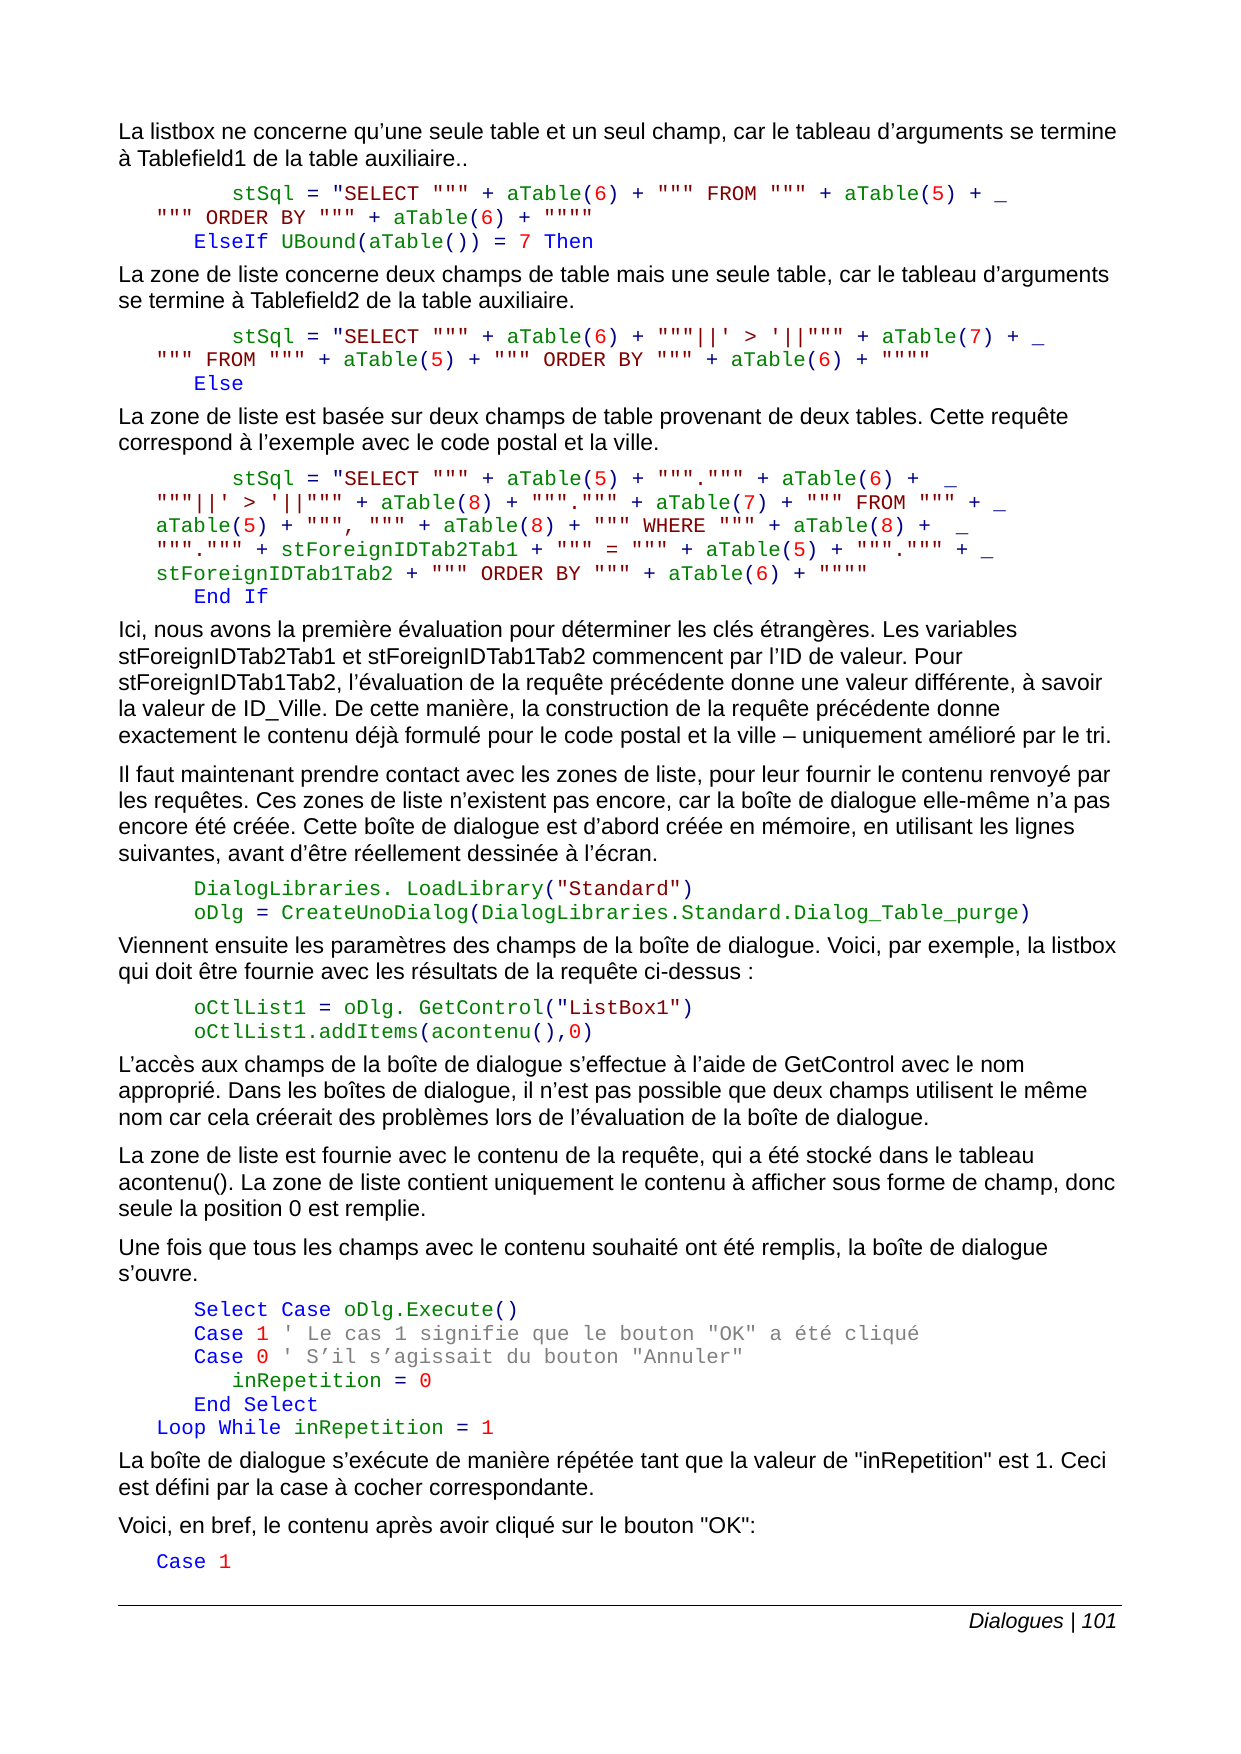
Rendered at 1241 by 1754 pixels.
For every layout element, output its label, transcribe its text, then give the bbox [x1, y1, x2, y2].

text Case 1 ' Le cas 1 signifie que le bouton "OK" a été cliqué [156, 1323, 1122, 1346]
text La zone de liste est fournie avec le contenu de la requête, qui a été stocké dans le tableau acontenu(). La zone de liste contient uniquement le contenu à afficher sous forme de champ, donc seule la position 0 est remplie. [118, 1142, 1122, 1221]
text End If [156, 586, 1122, 610]
text Viennent ensuite les paramètres des champs de la boîte de dialogue. Voici, par exemple, la listbox qui doit être fournie avec les résultats de la requête ci-dessus : [118, 932, 1122, 985]
text Une fois que tous les champs avec le contenu souhaité ont été remplis, la boîte de dialogue s’ouvre. [118, 1234, 1122, 1287]
text Select Case oDlg.Execute() [156, 1299, 1122, 1323]
text L’accès aux champs de la boîte de dialogue s’effectue à l’aide de GetControl avec le nom approprié. Dans les boîtes de dialogue, il n’est pas possible que deux champs utilisent le même nom car cela créerait des problèmes lors de l’évaluation de la boîte de dialogue. [118, 1051, 1122, 1130]
text stSql = "SELECT """ + aTable(6) + """ FROM """ + aTable(5) + _ """ ORDER BY """ + aTable(6) + """" [156, 183, 1122, 231]
text La zone de liste est basée sur deux champs de table provenant de deux tables. Cette requête correspond à l’exemple avec le code postal et la ville. [118, 403, 1122, 456]
text Loop While inRepetition = 1 [156, 1417, 1122, 1441]
text End Select [156, 1394, 1122, 1417]
text stForeignIDTab1Tab2 + """ ORDER BY """ + aTable(6) + """" [156, 563, 1122, 586]
text ElseIf UBound(aTable()) = 7 Then [156, 231, 1122, 254]
text La listbox ne concerne qu’une seule table et un seul champ, car le tableau d’arguments se termine à Tablefield1 de la table auxiliaire.. [118, 118, 1122, 171]
text Case 1 [156, 1551, 1122, 1575]
text stSql = "SELECT """ + aTable(6) + """||' > '||""" + aTable(7) + _ """ FROM """ + aTable(5) + """ ORDER BY """ + aTable(6) + """" [156, 326, 1122, 373]
text Voici, en bref, le contenu après avoir cliqué sur le bouton "OK": [118, 1512, 1122, 1539]
text Else [156, 373, 1122, 397]
text La boîte de dialogue s’exécute de manière répétée tant que la valeur de "inRepetition" est 1. Ceci est défini par la case à cocher correspondante. [118, 1447, 1122, 1500]
text inRepetition = 0 [156, 1370, 1122, 1394]
text Ici, nous avons la première évaluation pour déterminer les clés étrangères. Les variables stForeignIDTab2Tab1 et stForeignIDTab1Tab2 commencent par l’ID de valeur. Pour stForeignIDTab1Tab2, l’évaluation de la requête précédente donne une valeur différente, à savoir la valeur de ID_Ville. De cette manière, la construction de la requête précédente donne exactement le contenu déjà formulé pour le code postal et la ville – uniquement amélioré par le tri. [118, 616, 1122, 748]
text oDlg = CreateUnoDialog(DialogLibraries.Standard.Dialog_Table_purge) [156, 902, 1122, 926]
text DialogLibraries. LoadLibrary("Standard") [156, 878, 1122, 902]
text oCtlList1 = oDlg. GetControl("ListBox1") [156, 997, 1122, 1021]
text oCtlList1.addItems(acontenu(),0) [156, 1021, 1122, 1044]
text stSql = "SELECT """ + aTable(5) + """.""" + aTable(6) + _ """||' > '||""" + aTable(8) + """.""" + aTable(7) + """ FROM """ + _ aTable(5) + """, """ + aTable(8) + """ WHERE """ + aTable(8) + _ [156, 468, 1122, 539]
text Case 0 ' S’il s’agissait du bouton "Annuler" [156, 1346, 1122, 1370]
text La zone de liste concerne deux champs de table mais une seule table, car le tableau d’arguments se termine à Tablefield2 de la table auxiliaire. [118, 261, 1122, 313]
text """.""" + stForeignIDTab2Tab1 + """ = """ + aTable(5) + """.""" + _ [156, 539, 1122, 563]
text Il faut maintenant prendre contact avec les zones de liste, pour leur fournir le contenu renvoyé par les requêtes. Ces zones de liste n’existent pas encore, car la boîte de dialogue elle-même n’a pas encore été créée. Cette boîte de dialogue est d’abord créée en mémoire, en utilisant les lignes suivantes, avant d’être réellement dessinée à l’écran. [118, 761, 1122, 866]
